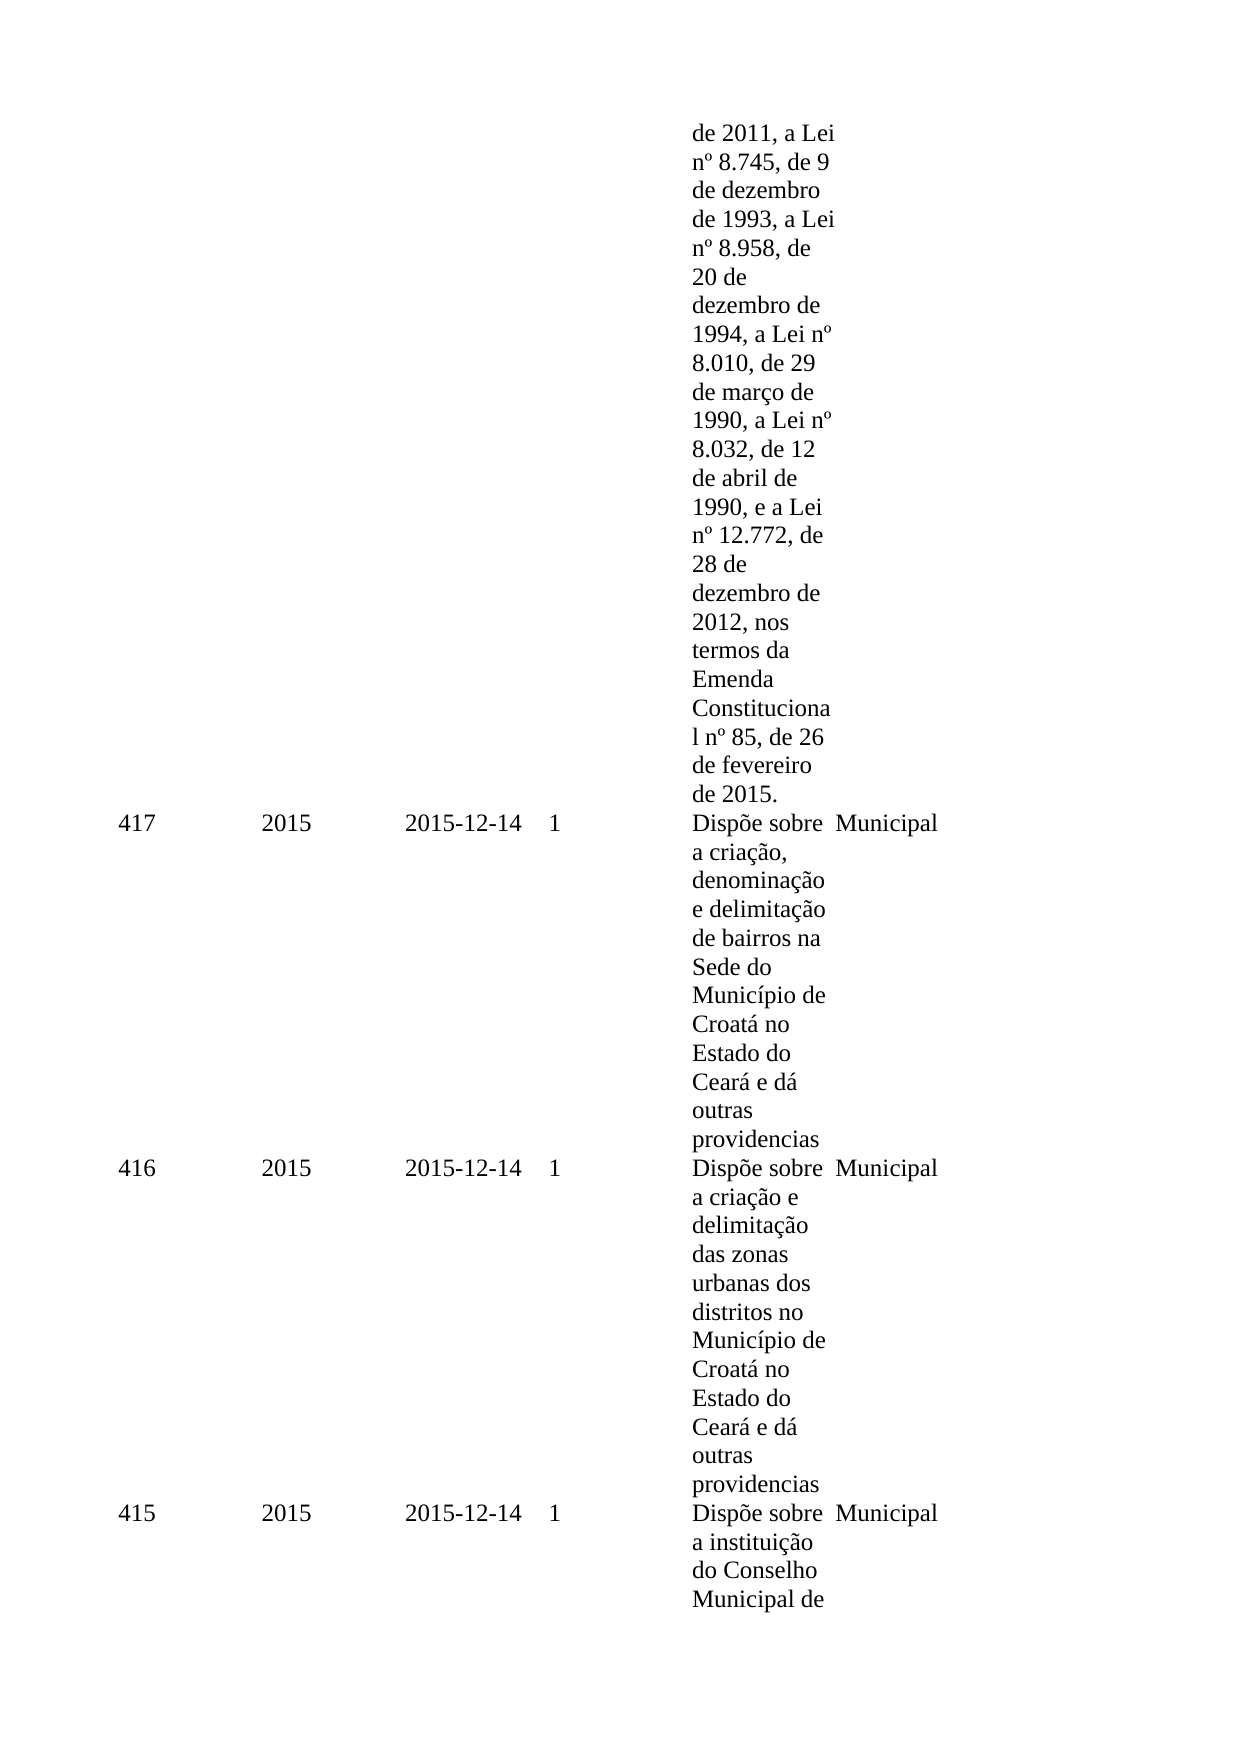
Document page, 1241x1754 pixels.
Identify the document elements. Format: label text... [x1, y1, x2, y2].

table_cell Dispõe sobre a instituição do Conselho Municipal de [692, 1498, 835, 1613]
table_cell 415 [118, 1498, 261, 1613]
table_cell [548, 118, 692, 808]
table_cell 1 [548, 1153, 692, 1498]
table_cell 1 [548, 808, 692, 1153]
table_cell 417 [118, 808, 261, 1153]
table_cell Dispõe sobre a criação, denominação e delimitação de bairros na Sede do Município de Croatá no Estado do Ceará e dá outras providencias [692, 808, 835, 1153]
table_cell [979, 808, 1122, 1153]
table_cell [405, 118, 548, 808]
table_cell [261, 118, 405, 808]
table_cell 2015 [261, 1153, 405, 1498]
table_cell Dispõe sobre a criação e delimitação das zonas urbanas dos distritos no Município de Croatá no Estado do Ceará e dá outras providencias [692, 1153, 835, 1498]
table_cell 2015-12-14 [405, 1153, 548, 1498]
table_cell 416 [118, 1153, 261, 1498]
table_cell Municipal [835, 1498, 979, 1613]
table_cell 2015-12-14 [405, 1498, 548, 1613]
table_cell [118, 118, 261, 808]
table_cell Municipal [835, 808, 979, 1153]
table_cell 2015 [261, 1498, 405, 1613]
table_cell 2015 [261, 808, 405, 1153]
table_cell [979, 1498, 1122, 1613]
table_cell 2015-12-14 [405, 808, 548, 1153]
table_cell [979, 1153, 1122, 1498]
table_cell 1 [548, 1498, 692, 1613]
table_cell de 2011, a Lei nº 8.745, de 9 de dezembro de 1993, a Lei nº 8.958, de 20 de dezembro de 1994, a Lei nº 8.010, de 29 de março de 1990, a Lei nº 8.032, de 12 de abril de 1990, e a Lei nº 12.772, de 28 de dezembro de 2012, nos termos da Emenda Constitucional nº 85, de 26 de fevereiro de 2015. [692, 118, 835, 808]
table_cell [979, 118, 1122, 808]
table_cell Municipal [835, 1153, 979, 1498]
table_cell [835, 118, 979, 808]
